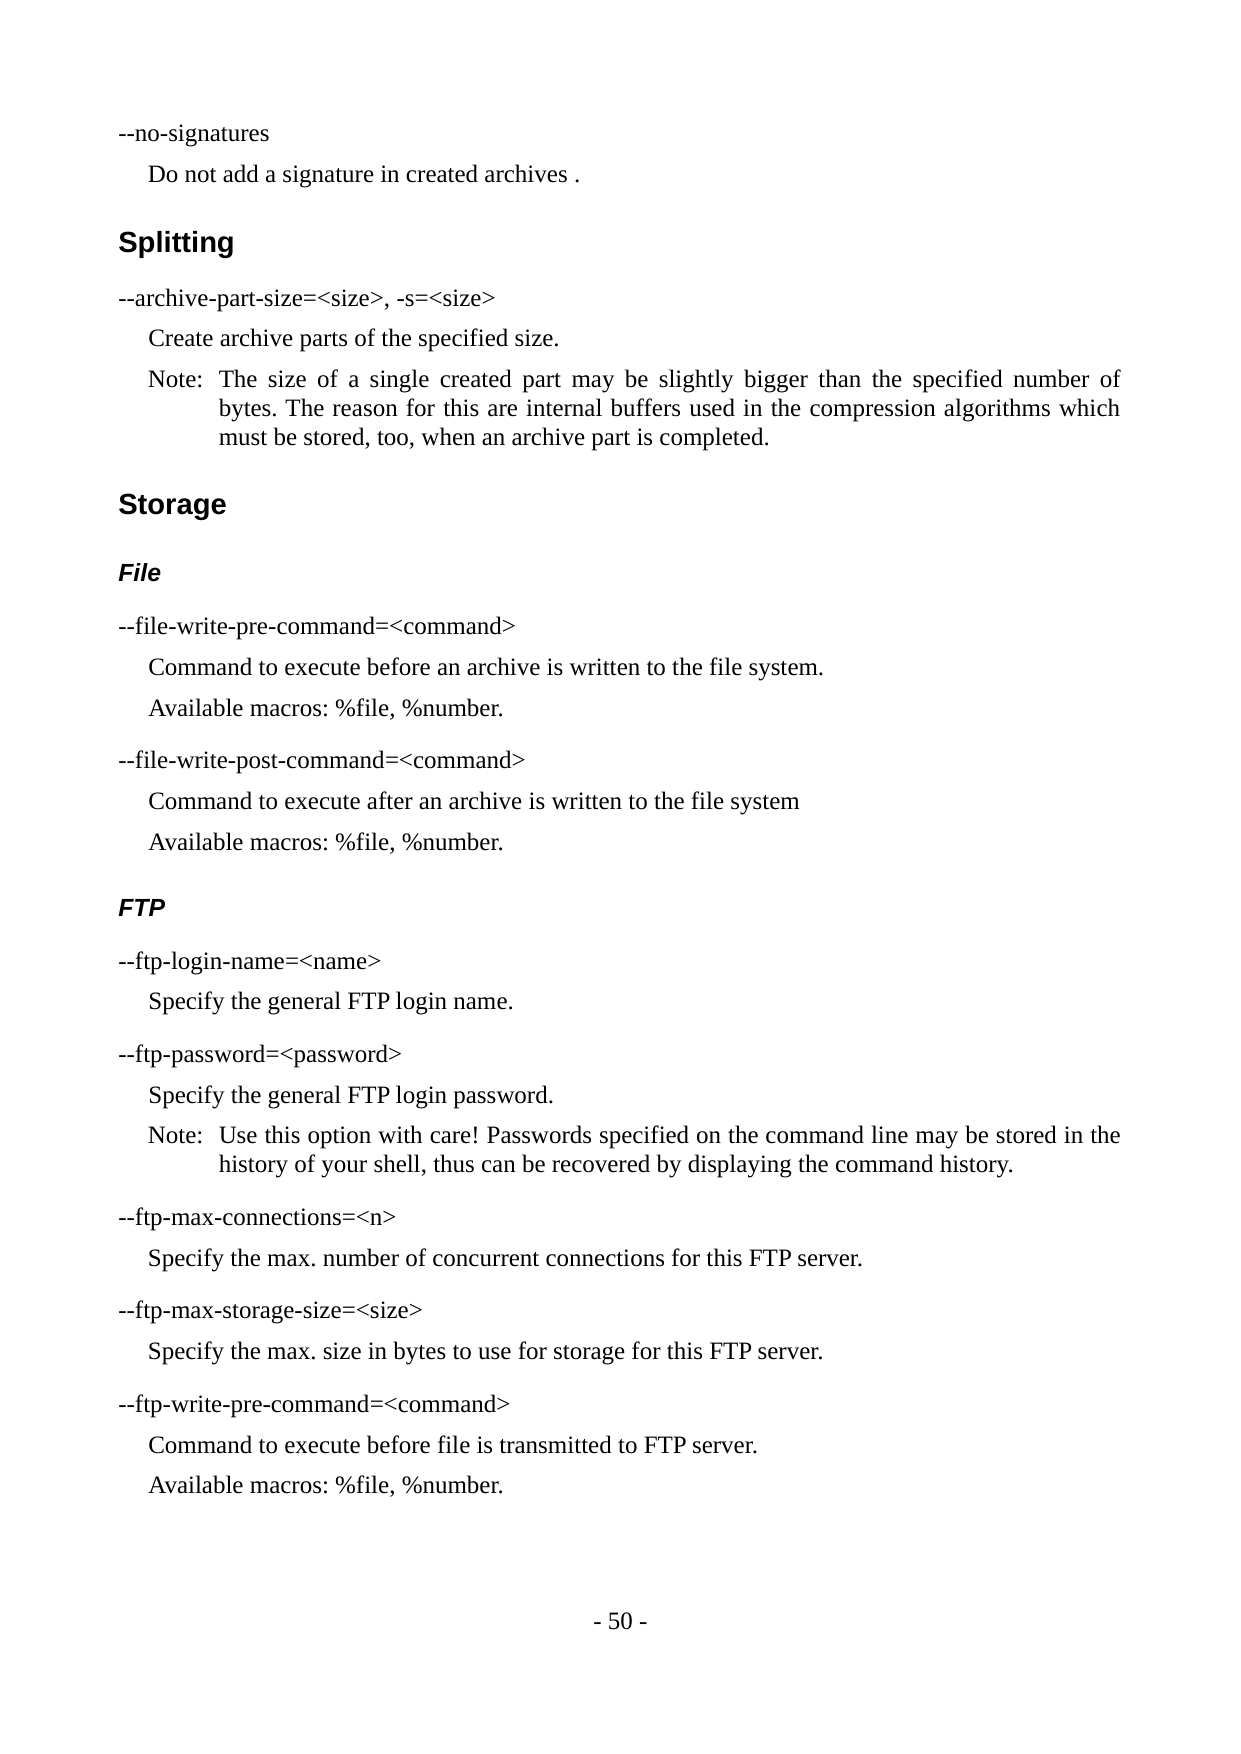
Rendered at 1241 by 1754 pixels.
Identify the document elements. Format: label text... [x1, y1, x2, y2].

text Specify the max. number of concurrent connections for this FTP server. [148, 1243, 1122, 1272]
title --file-write-post-command=<command> [118, 746, 1122, 774]
text Specify the max. size in bytes to use for storage for this FTP server. [148, 1336, 1122, 1365]
text Specify the general FTP login name. [148, 986, 1122, 1015]
text Command to execute after an archive is written to the file system [148, 786, 1122, 815]
text Available macros: %file, %number. [148, 827, 1122, 856]
text Note: Use this option with care! Passwords specified on the command line may be stored in the history of your shell, thus can be recovered by displaying the command history. [148, 1121, 1122, 1178]
title --file-write-pre-command=<command> [118, 611, 1122, 640]
text Available macros: %file, %number. [148, 693, 1122, 722]
text Note: The size of a single created part may be slightly bigger than the specified number of bytes. The reason for this are internal buffers used in the compression algorithms which must be stored, too, when an archive part is completed. [148, 364, 1122, 450]
text Create archive parts of the specified size. [148, 323, 1122, 352]
subtitle Splitting [118, 224, 1122, 258]
text Command to execute before file is transmitted to FTP server. [148, 1430, 1122, 1458]
subtitle File [118, 558, 1122, 587]
subtitle FTP [118, 893, 1122, 921]
text Specify the general FTP login password. [148, 1080, 1122, 1109]
title --ftp-max-storage-size=<size> [118, 1296, 1122, 1324]
text Do not add a signature in created archives . [148, 159, 1122, 188]
title --ftp-login-name=<name> [118, 946, 1122, 974]
subtitle Storage [118, 487, 1122, 521]
title --ftp-write-pre-command=<command> [118, 1389, 1122, 1418]
title --ftp-max-connections=<n> [118, 1202, 1122, 1231]
text Available macros: %file, %number. [148, 1470, 1122, 1499]
title --no-signatures [118, 118, 1122, 147]
title --ftp-password=<password> [118, 1039, 1122, 1068]
text Command to execute before an archive is written to the file system. [148, 652, 1122, 681]
title --archive-part-size=<size>, -s=<size> [118, 283, 1122, 311]
